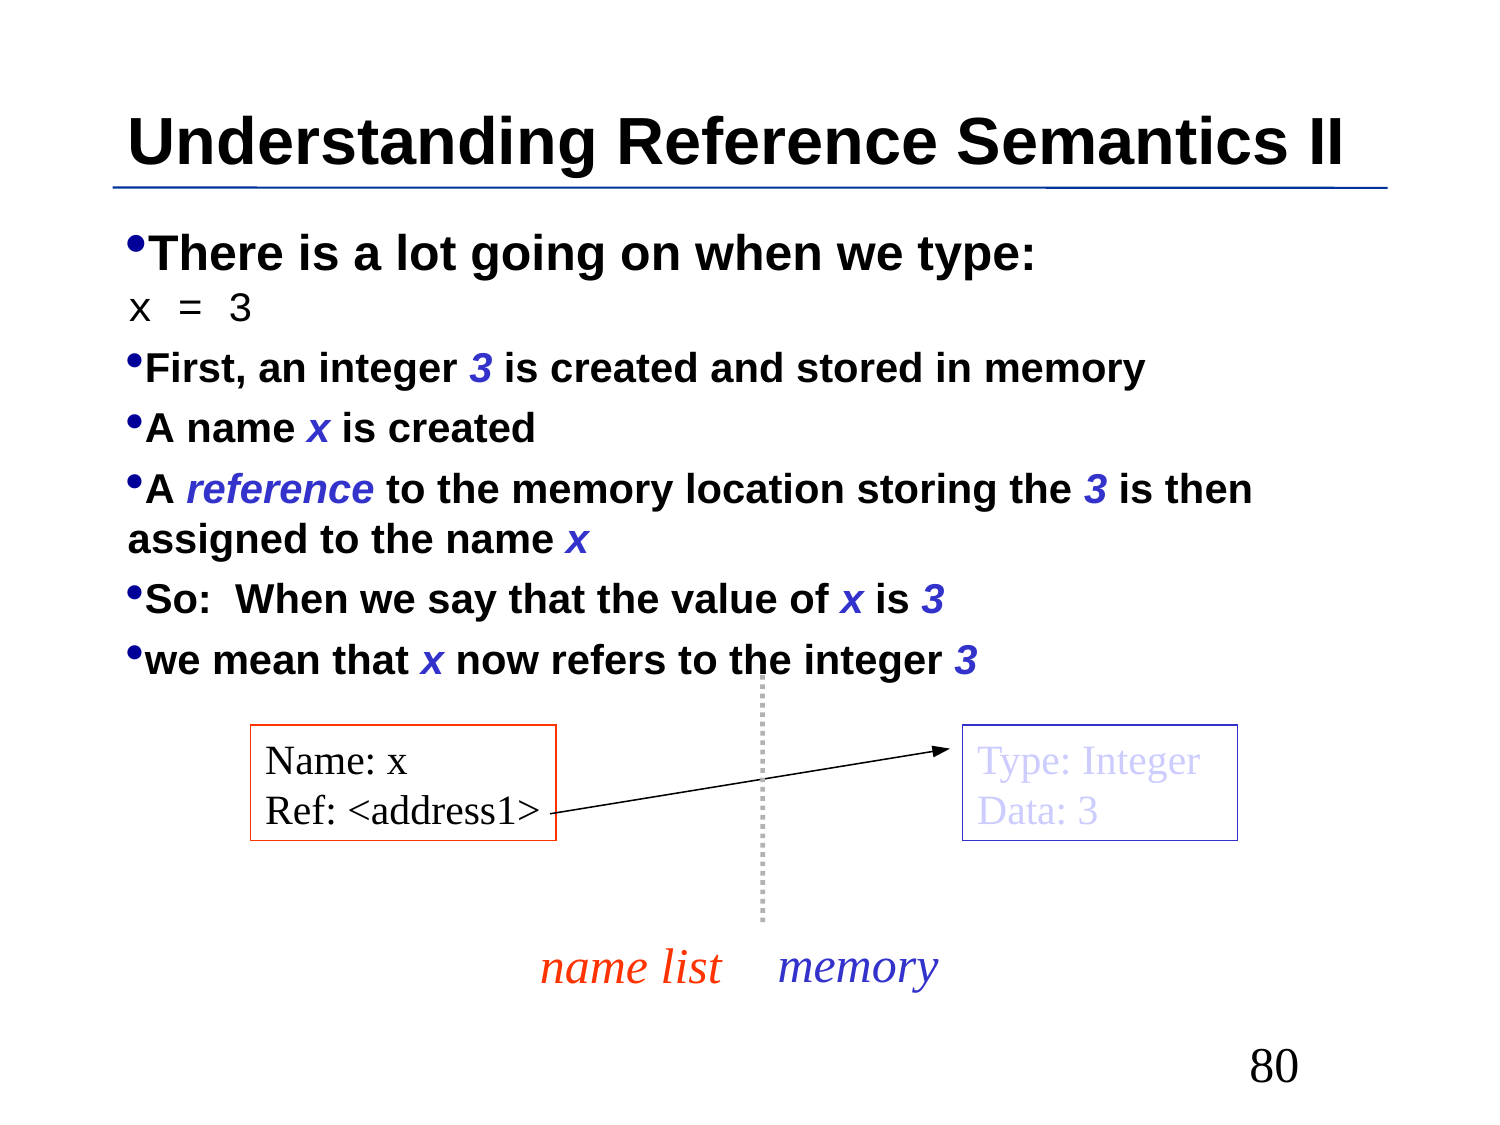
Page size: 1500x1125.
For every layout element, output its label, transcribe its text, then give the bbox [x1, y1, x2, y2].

text_box Type: Integer Data: 3 [962, 724, 1238, 841]
text_box Name: x Ref: <address1> [250, 724, 556, 841]
text_box memory [762, 924, 954, 1001]
text_box name list [525, 926, 738, 1002]
text_box [1074, 994, 1387, 1125]
list There is a lot going on when we type: x = 3 First, an integer 3 is created and stored in memory A name x is created A reference to the memory location storing the 3 is then assigned to the name x So: When we say that the value of x is 3 we mean that x now refers to the integer 3 [112, 212, 1388, 811]
title Understanding Reference Semantics II [112, 89, 1388, 185]
